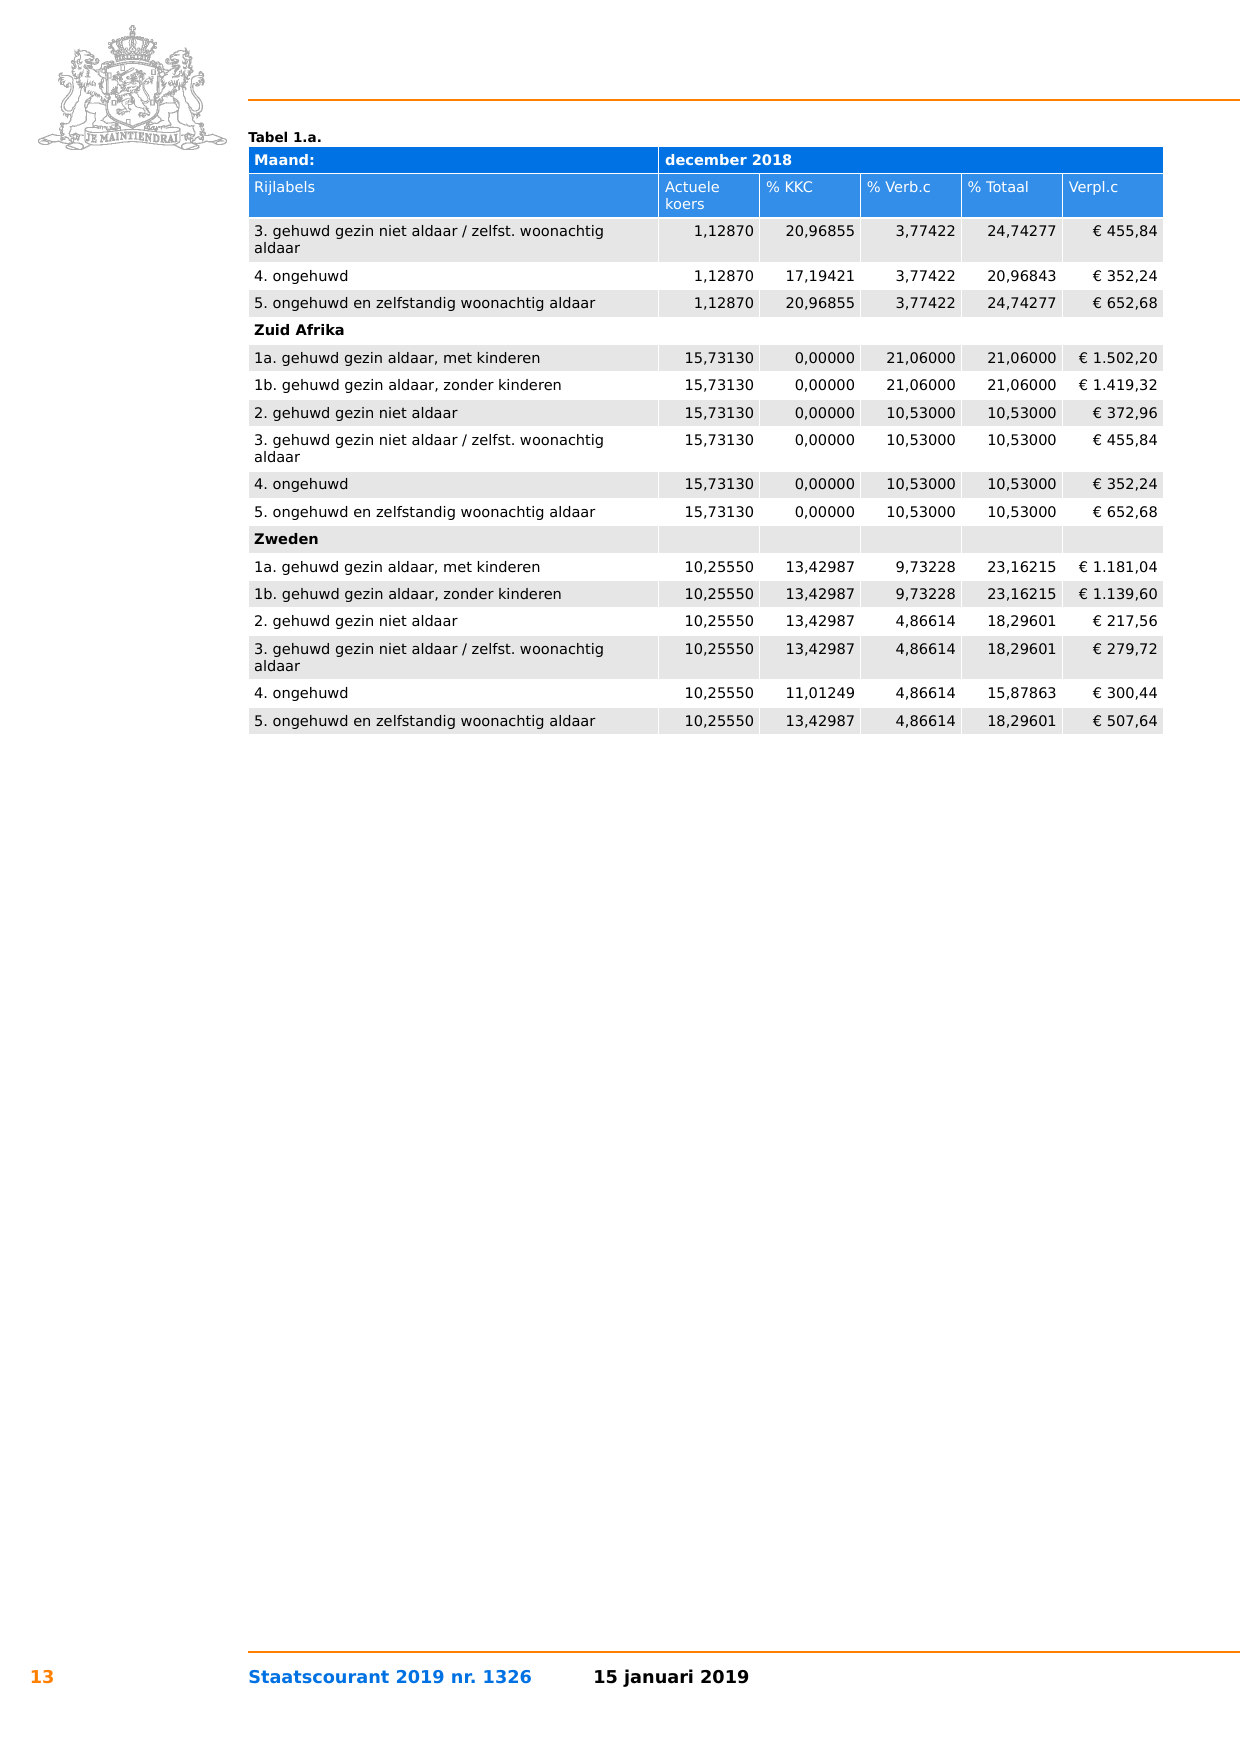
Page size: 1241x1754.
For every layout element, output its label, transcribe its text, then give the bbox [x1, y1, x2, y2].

table_cell 3. gehuwd gezin niet aldaar / zelfst. woonachtig aldaar [249, 636, 658, 679]
table_cell € 507,64 [1063, 708, 1163, 734]
table_cell 9,73228 [861, 581, 961, 607]
table_cell 9,73228 [861, 554, 961, 580]
table_cell [1063, 526, 1163, 553]
table_cell 3,77422 [861, 290, 961, 317]
table_cell 4,86614 [861, 708, 961, 734]
table_cell % Verb.c [861, 174, 961, 217]
table_cell € 455,84 [1063, 427, 1163, 471]
table_cell 10,53000 [861, 499, 961, 525]
table_cell 23,16215 [962, 581, 1062, 607]
table_cell 15,73130 [659, 373, 759, 399]
table_cell 18,29601 [962, 636, 1062, 679]
table_cell 5. ongehuwd en zelfstandig woonachtig aldaar [249, 708, 658, 734]
table_cell 0,00000 [760, 373, 860, 399]
table_cell 0,00000 [760, 427, 860, 471]
table_cell 2. gehuwd gezin niet aldaar [249, 609, 658, 635]
table_cell 15,73130 [659, 499, 759, 525]
table_cell 3,77422 [861, 219, 961, 262]
table_cell 1,12870 [659, 219, 759, 262]
table_cell 10,53000 [962, 499, 1062, 525]
table_cell 10,53000 [962, 400, 1062, 426]
table_cell 11,01249 [760, 680, 860, 707]
table_cell Actuele koers [659, 174, 759, 217]
table_cell 15,73130 [659, 472, 759, 498]
table_cell 4,86614 [861, 609, 961, 635]
table_cell [861, 318, 961, 344]
table_cell 10,25550 [659, 581, 759, 607]
table_cell 0,00000 [760, 472, 860, 498]
table_cell € 1.139,60 [1063, 581, 1163, 607]
table_cell € 455,84 [1063, 219, 1163, 262]
table_cell december 2018 [659, 147, 1163, 173]
table_cell 13,42987 [760, 636, 860, 679]
table_cell 15,73130 [659, 345, 759, 371]
table_cell 4. ongehuwd [249, 263, 658, 289]
table_cell 4,86614 [861, 636, 961, 679]
table_cell 13,42987 [760, 581, 860, 607]
table_cell 17,19421 [760, 263, 860, 289]
table_cell 10,25550 [659, 554, 759, 580]
table_cell 5. ongehuwd en zelfstandig woonachtig aldaar [249, 290, 658, 317]
table_cell 20,96843 [962, 263, 1062, 289]
table_cell 21,06000 [861, 345, 961, 371]
table_cell 10,53000 [861, 400, 961, 426]
table_cell [1063, 318, 1163, 344]
table_cell 10,25550 [659, 708, 759, 734]
table_cell 21,06000 [861, 373, 961, 399]
table_cell € 1.419,32 [1063, 373, 1163, 399]
table_cell [659, 526, 759, 553]
table_cell 4,86614 [861, 680, 961, 707]
table_cell 1b. gehuwd gezin aldaar, zonder kinderen [249, 581, 658, 607]
table_cell 15,73130 [659, 400, 759, 426]
table_cell [760, 318, 860, 344]
table_cell 0,00000 [760, 400, 860, 426]
table_cell 13,42987 [760, 609, 860, 635]
table_cell 24,74277 [962, 290, 1062, 317]
table_cell Rijlabels [249, 174, 658, 217]
picture [38, 25, 227, 150]
table_cell 23,16215 [962, 554, 1062, 580]
table_cell € 300,44 [1063, 680, 1163, 707]
table_cell 1a. gehuwd gezin aldaar, met kinderen [249, 554, 658, 580]
table_cell € 217,56 [1063, 609, 1163, 635]
table_cell € 652,68 [1063, 290, 1163, 317]
table_cell 10,25550 [659, 680, 759, 707]
table_cell 2. gehuwd gezin niet aldaar [249, 400, 658, 426]
table_cell € 352,24 [1063, 263, 1163, 289]
table_cell 21,06000 [962, 373, 1062, 399]
table_cell % Totaal [962, 174, 1062, 217]
table_cell Maand: [249, 147, 658, 173]
table_cell 13,42987 [760, 708, 860, 734]
table_cell € 352,24 [1063, 472, 1163, 498]
table_cell 1a. gehuwd gezin aldaar, met kinderen [249, 345, 658, 371]
table_cell Zweden [249, 526, 658, 553]
table_cell 20,96855 [760, 219, 860, 262]
table_cell 24,74277 [962, 219, 1062, 262]
table_cell 1,12870 [659, 290, 759, 317]
table_cell 1b. gehuwd gezin aldaar, zonder kinderen [249, 373, 658, 399]
table_cell € 372,96 [1063, 400, 1163, 426]
table_cell 0,00000 [760, 345, 860, 371]
table_cell Verpl.c [1063, 174, 1163, 217]
table_cell 18,29601 [962, 708, 1062, 734]
table_cell 3,77422 [861, 263, 961, 289]
table_cell € 1.181,04 [1063, 554, 1163, 580]
table_cell € 279,72 [1063, 636, 1163, 679]
table_cell 1,12870 [659, 263, 759, 289]
table_cell € 1.502,20 [1063, 345, 1163, 371]
table_cell Zuid Afrika [249, 318, 658, 344]
table_cell 3. gehuwd gezin niet aldaar / zelfst. woonachtig aldaar [249, 427, 658, 471]
table_cell 13,42987 [760, 554, 860, 580]
table_cell [760, 526, 860, 553]
table_cell 20,96855 [760, 290, 860, 317]
table_cell 0,00000 [760, 499, 860, 525]
table_cell 10,25550 [659, 609, 759, 635]
table_cell € 652,68 [1063, 499, 1163, 525]
table_cell 10,25550 [659, 636, 759, 679]
table_cell [659, 318, 759, 344]
table_cell 5. ongehuwd en zelfstandig woonachtig aldaar [249, 499, 658, 525]
table_cell 4. ongehuwd [249, 680, 658, 707]
table_cell [962, 526, 1062, 553]
table_cell 10,53000 [962, 427, 1062, 471]
table_cell 15,73130 [659, 427, 759, 471]
table_cell 18,29601 [962, 609, 1062, 635]
table_cell 3. gehuwd gezin niet aldaar / zelfst. woonachtig aldaar [249, 219, 658, 262]
table_cell 10,53000 [962, 472, 1062, 498]
table_cell 21,06000 [962, 345, 1062, 371]
table_cell [861, 526, 961, 553]
table_cell [962, 318, 1062, 344]
table_cell 10,53000 [861, 427, 961, 471]
table_cell 10,53000 [861, 472, 961, 498]
table_cell % KKC [760, 174, 860, 217]
table_cell 15,87863 [962, 680, 1062, 707]
table_cell 4. ongehuwd [249, 472, 658, 498]
table_header Tabel 1.a. [248, 130, 1163, 146]
